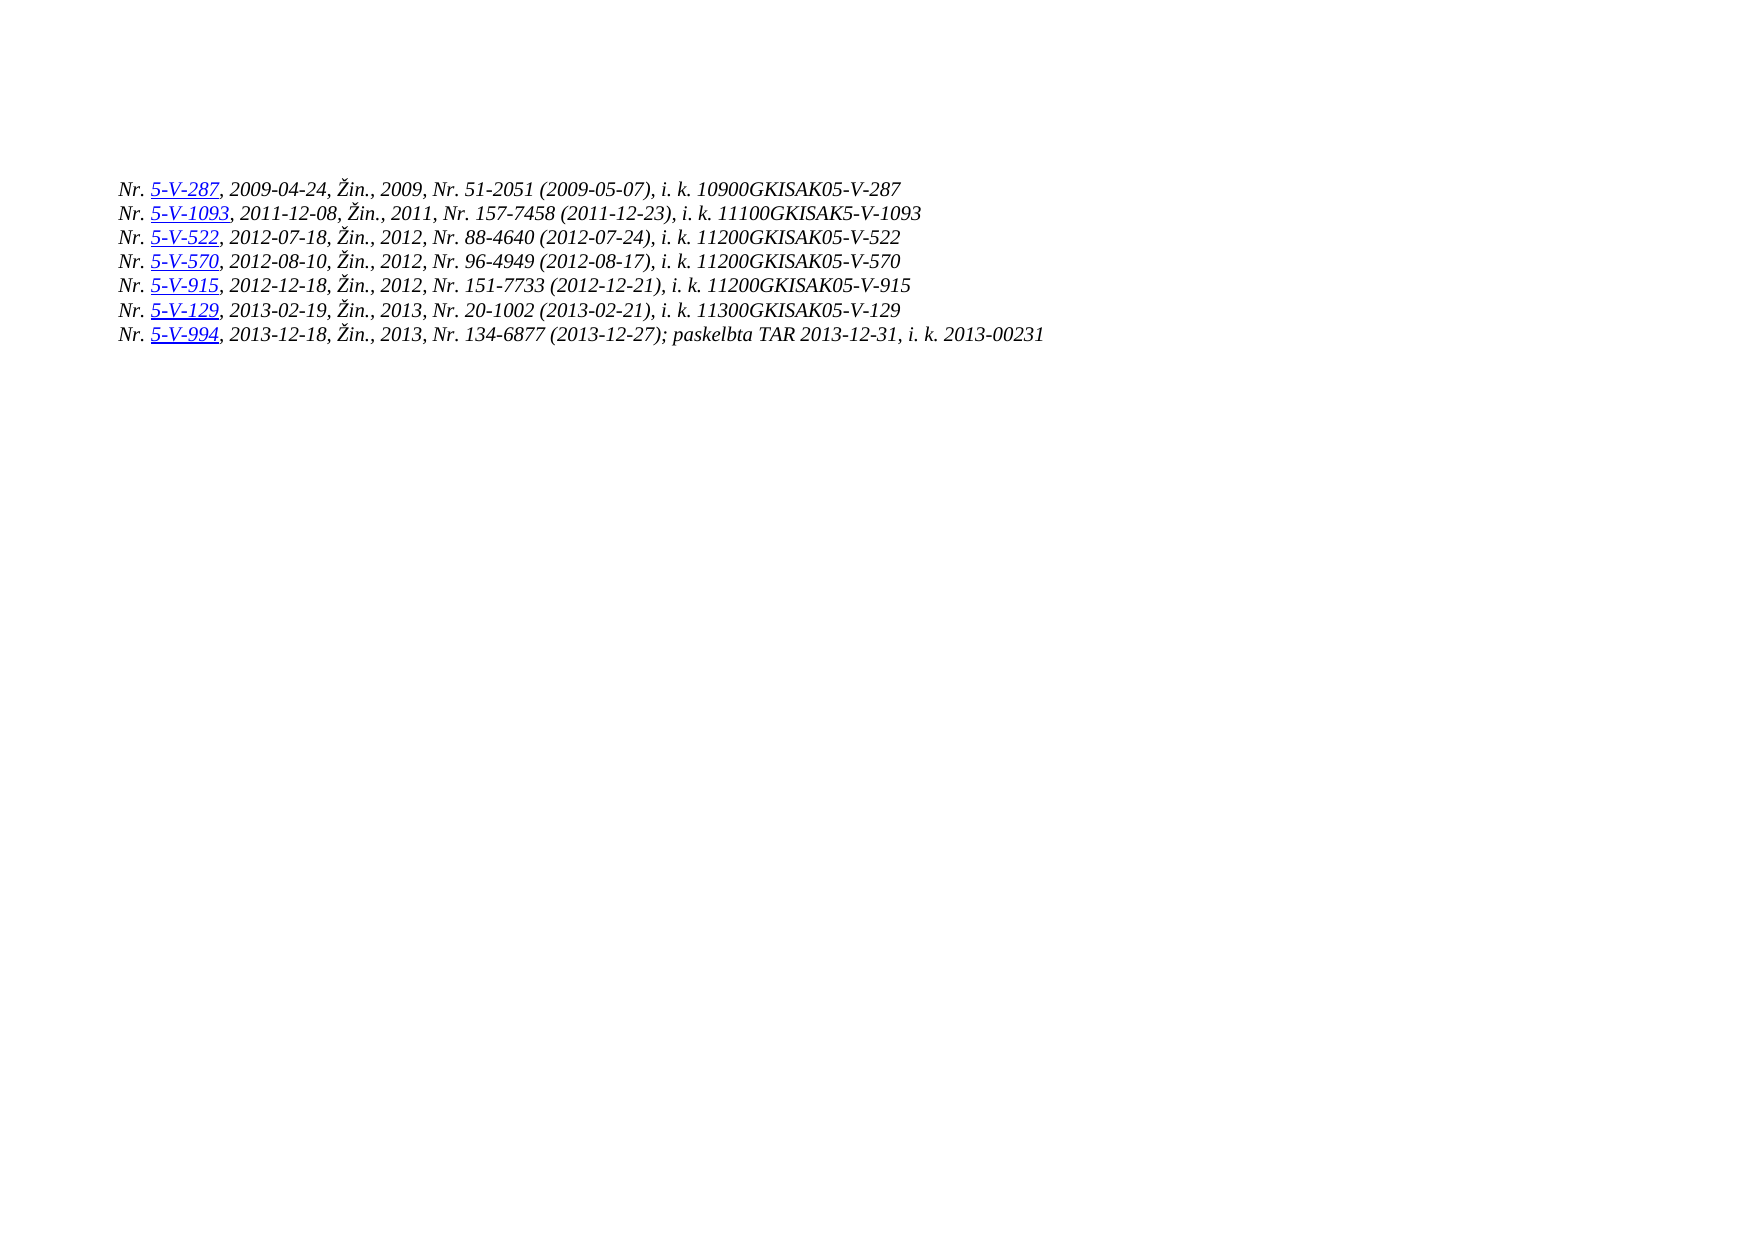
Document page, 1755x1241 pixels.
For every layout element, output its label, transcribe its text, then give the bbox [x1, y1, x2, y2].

text Nr. 5-V-287, 2009-04-24, Žin., 2009, Nr. 51-2051 (2009-05-07), i. k. 10900GKISAK05-V-287 [118, 177, 1636, 201]
text Nr. 5-V-570, 2012-08-10, Žin., 2012, Nr. 96-4949 (2012-08-17), i. k. 11200GKISAK05-V-570 [118, 249, 1636, 273]
text Nr. 5-V-522, 2012-07-18, Žin., 2012, Nr. 88-4640 (2012-07-24), i. k. 11200GKISAK05-V-522 [118, 225, 1636, 249]
text Nr. 5-V-1093, 2011-12-08, Žin., 2011, Nr. 157-7458 (2011-12-23), i. k. 11100GKISAK5-V-1093 [118, 201, 1636, 225]
text Nr. 5-V-129, 2013-02-19, Žin., 2013, Nr. 20-1002 (2013-02-21), i. k. 11300GKISAK05-V-129 [118, 297, 1636, 322]
text Nr. 5-V-994, 2013-12-18, Žin., 2013, Nr. 134-6877 (2013-12-27); paskelbta TAR 2013-12-31, i. k. 2013-00231 [118, 322, 1636, 346]
text Nr. 5-V-915, 2012-12-18, Žin., 2012, Nr. 151-7733 (2012-12-21), i. k. 11200GKISAK05-V-915 [118, 273, 1636, 297]
